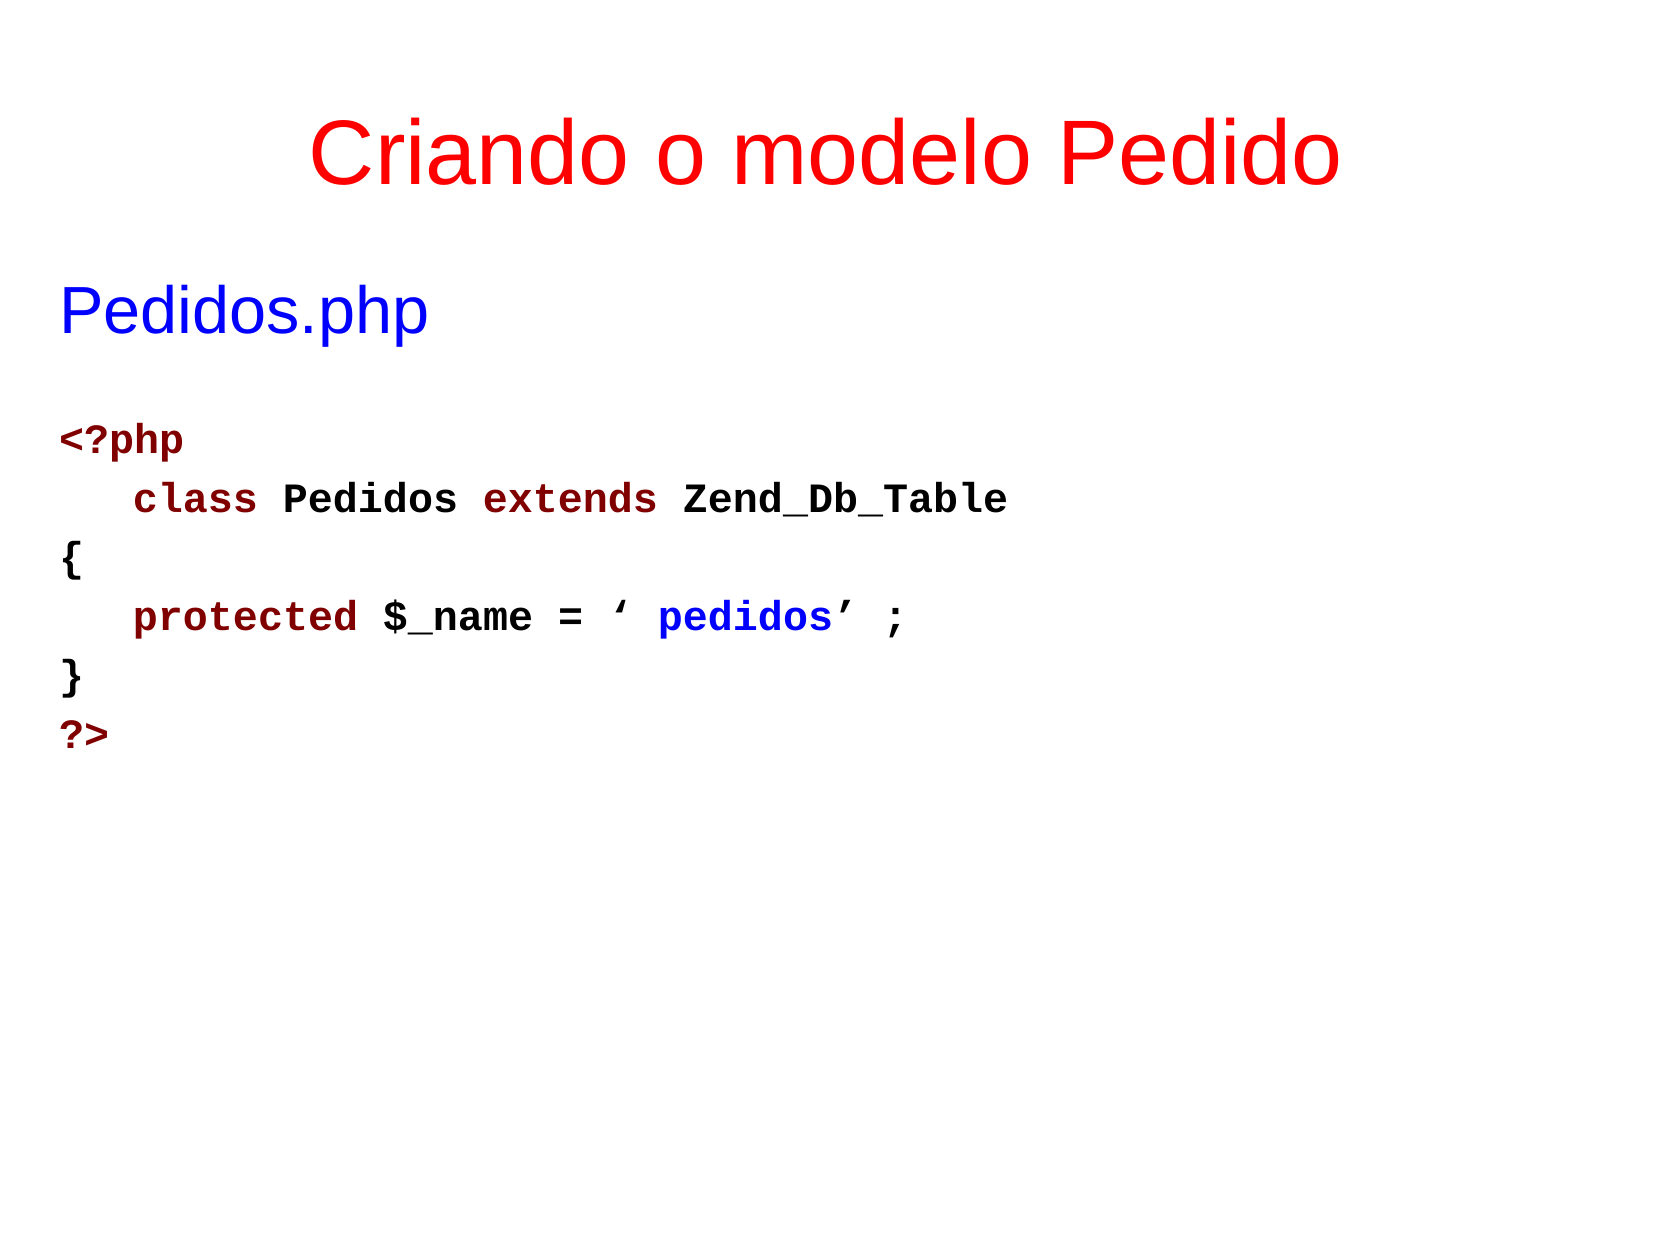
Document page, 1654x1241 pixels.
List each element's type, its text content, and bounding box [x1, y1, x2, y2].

title Criando o modelo Pedido [82, 49, 1571, 257]
subtitle Pedidos.php <?php class Pedidos extends Zend_Db_Table { protected $_name = ‘ pedidos’ ; } ?> [59, 272, 1548, 993]
